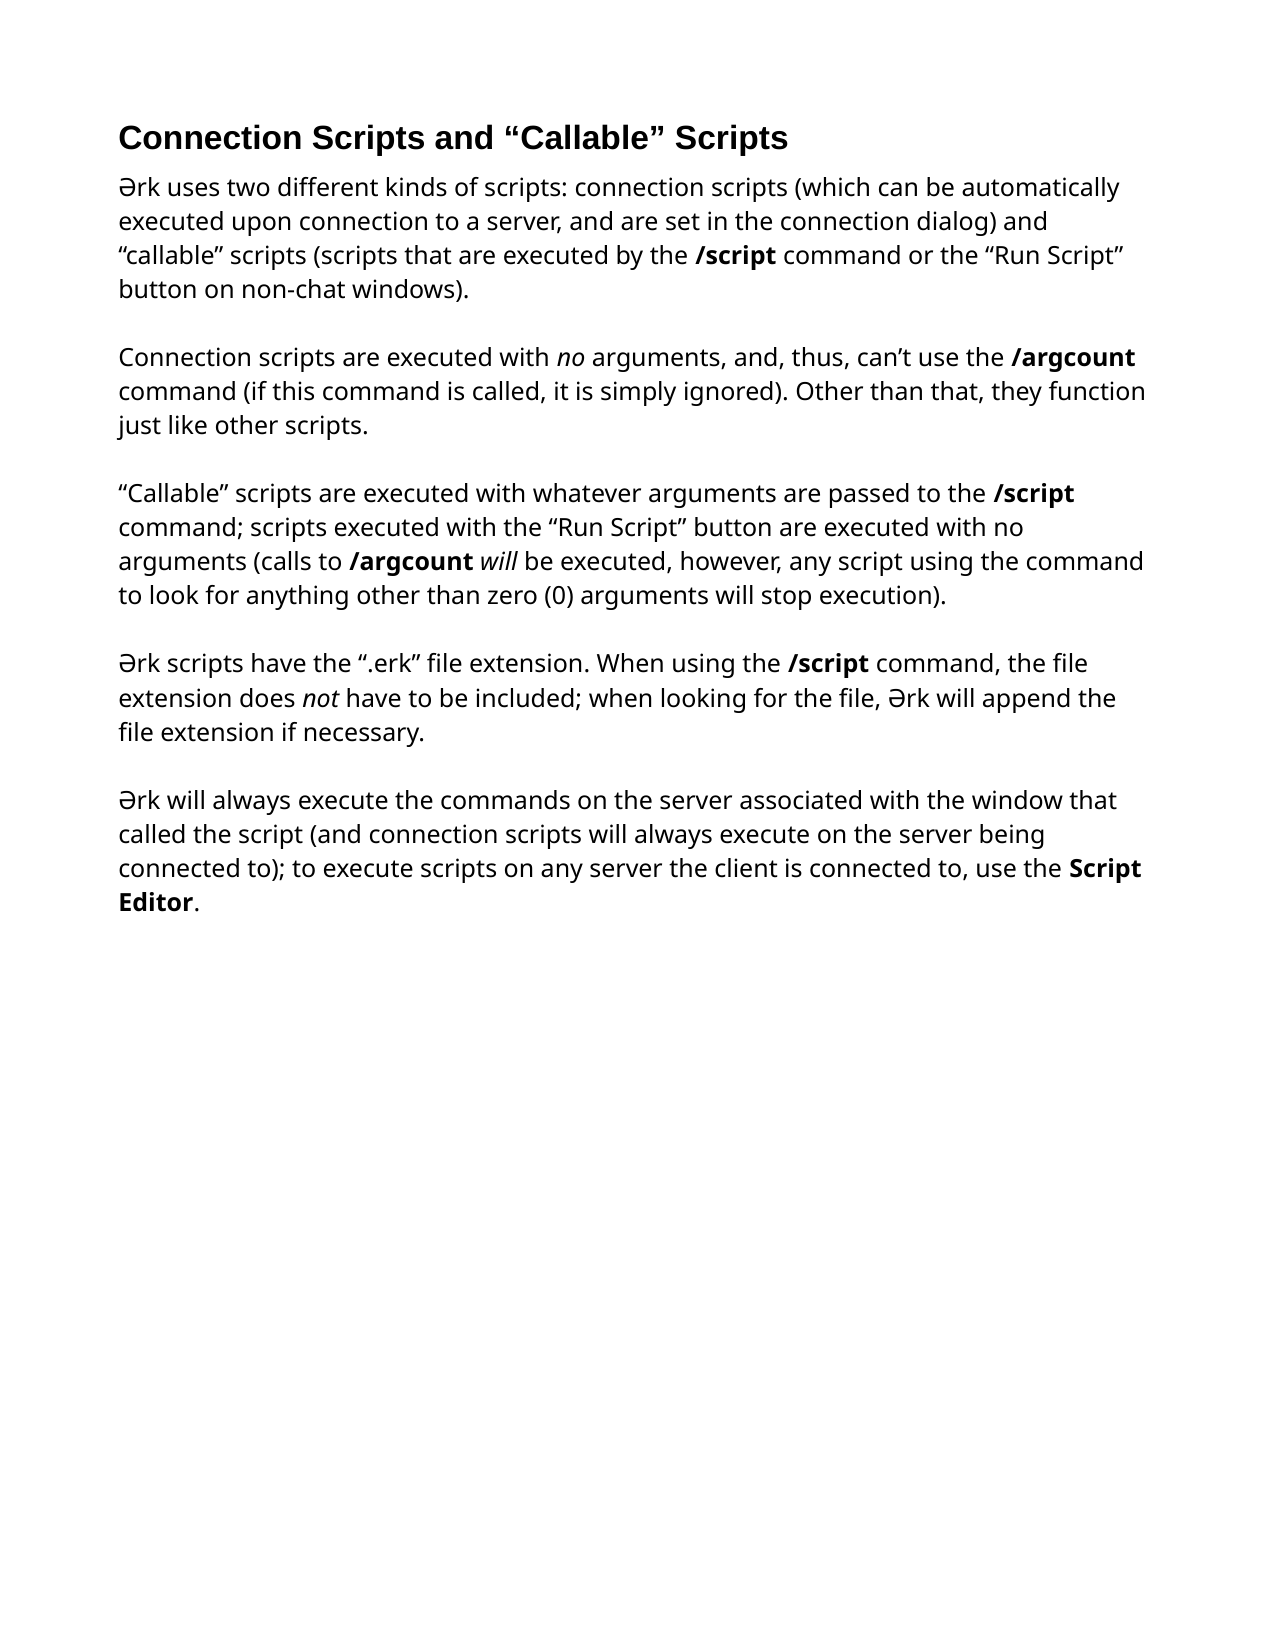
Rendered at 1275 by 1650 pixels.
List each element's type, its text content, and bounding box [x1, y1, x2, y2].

text Ərk uses two different kinds of scripts: connection scripts (which can be automatically executed upon connection to a server, and are set in the connection dialog) and “callable” scripts (scripts that are executed by the /script command or the “Run Script” button on non-chat windows). [118, 169, 1157, 306]
text “Callable” scripts are executed with whatever arguments are passed to the /script command; scripts executed with the “Run Script” button are executed with no arguments (calls to /argcount will be executed, however, any script using the command to look for anything other than zero (0) arguments will stop execution). [118, 476, 1157, 612]
text Ərk scripts have the “.erk” file extension. When using the /script command, the file extension does not have to be included; when looking for the file, Ərk will append the file extension if necessary. [118, 646, 1157, 748]
subtitle Connection Scripts and “Callable” Scripts [118, 118, 1157, 157]
text Ərk will always execute the commands on the server associated with the window that called the script (and connection scripts will always execute on the server being connected to); to execute scripts on any server the client is connected to, use the Script Editor. [118, 782, 1157, 919]
text Connection scripts are executed with no arguments, and, thus, can’t use the /argcount command (if this command is called, it is simply ignored). Other than that, they function just like other scripts. [118, 339, 1157, 442]
